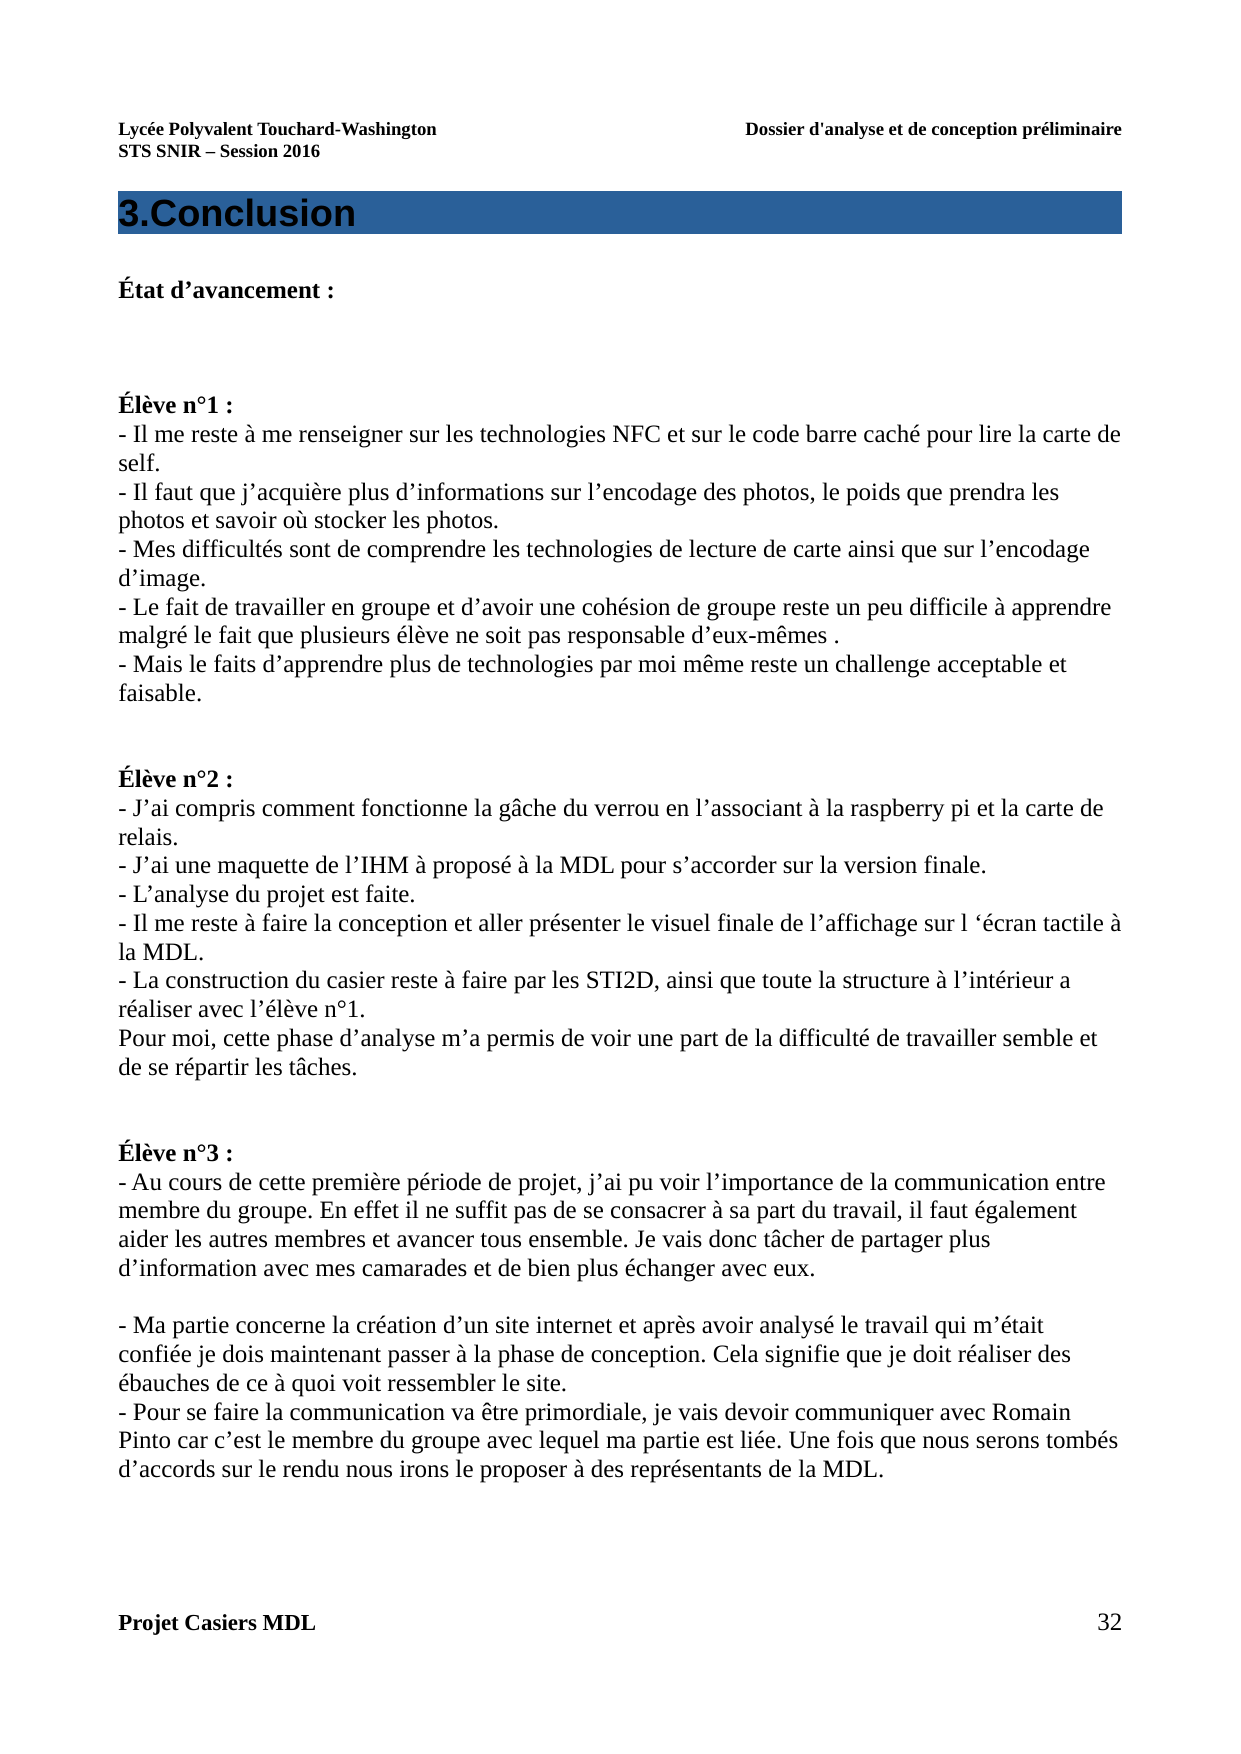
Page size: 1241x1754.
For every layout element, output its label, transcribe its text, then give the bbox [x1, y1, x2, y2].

text - Le fait de travailler en groupe et d’avoir une cohésion de groupe reste un peu difficile à apprendre malgré le fait que plusieurs élève ne soit pas responsable d’eux-mêmes . [118, 592, 1122, 649]
text - Il me reste à faire la conception et aller présenter le visuel finale de l’affichage sur l ‘écran tactile à la MDL. [118, 908, 1122, 966]
text - Mes difficultés sont de comprendre les technologies de lecture de carte ainsi que sur l’encodage d’image. [118, 534, 1122, 592]
subtitle 3.Conclusion [118, 191, 1122, 234]
text - Ma partie concerne la création d’un site internet et après avoir analysé le travail qui m’était confiée je dois maintenant passer à la phase de conception. Cela signifie que je doit réaliser des ébauches de ce à quoi voit ressembler le site. [118, 1311, 1122, 1397]
text - Pour se faire la communication va être primordiale, je vais devoir communiquer avec Romain Pinto car c’est le membre du groupe avec lequel ma partie est liée. Une fois que nous serons tombés d’accords sur le rendu nous irons le proposer à des représentants de la MDL. [118, 1397, 1122, 1483]
text - Mais le faits d’apprendre plus de technologies par moi même reste un challenge acceptable et faisable. [118, 649, 1122, 707]
text État d’avancement : [118, 276, 1122, 304]
text Élève n°3 : [118, 1138, 1122, 1167]
text - Il faut que j’acquière plus d’informations sur l’encodage des photos, le poids que prendra les photos et savoir où stocker les photos. [118, 477, 1122, 534]
text - La construction du casier reste à faire par les STI2D, ainsi que toute la structure à l’intérieur a réaliser avec l’élève n°1. [118, 966, 1122, 1023]
text Élève n°1 : [118, 391, 1122, 419]
text - Au cours de cette première période de projet, j’ai pu voir l’importance de la communication entre membre du groupe. En effet il ne suffit pas de se consacrer à sa part du travail, il faut également aider les autres membres et avancer tous ensemble. Je vais donc tâcher de partager plus d’information avec mes camarades et de bien plus échanger avec eux. [118, 1167, 1122, 1282]
text - L’analyse du projet est faite. [118, 879, 1122, 908]
text - Il me reste à me renseigner sur les technologies NFC et sur le code barre caché pour lire la carte de self. [118, 419, 1122, 477]
text - J’ai une maquette de l’IHM à proposé à la MDL pour s’accorder sur la version finale. [118, 851, 1122, 879]
text - J’ai compris comment fonctionne la gâche du verrou en l’associant à la raspberry pi et la carte de relais. [118, 793, 1122, 851]
text Élève n°2 : [118, 764, 1122, 793]
text Pour moi, cette phase d’analyse m’a permis de voir une part de la difficulté de travailler semble et de se répartir les tâches. [118, 1023, 1122, 1081]
